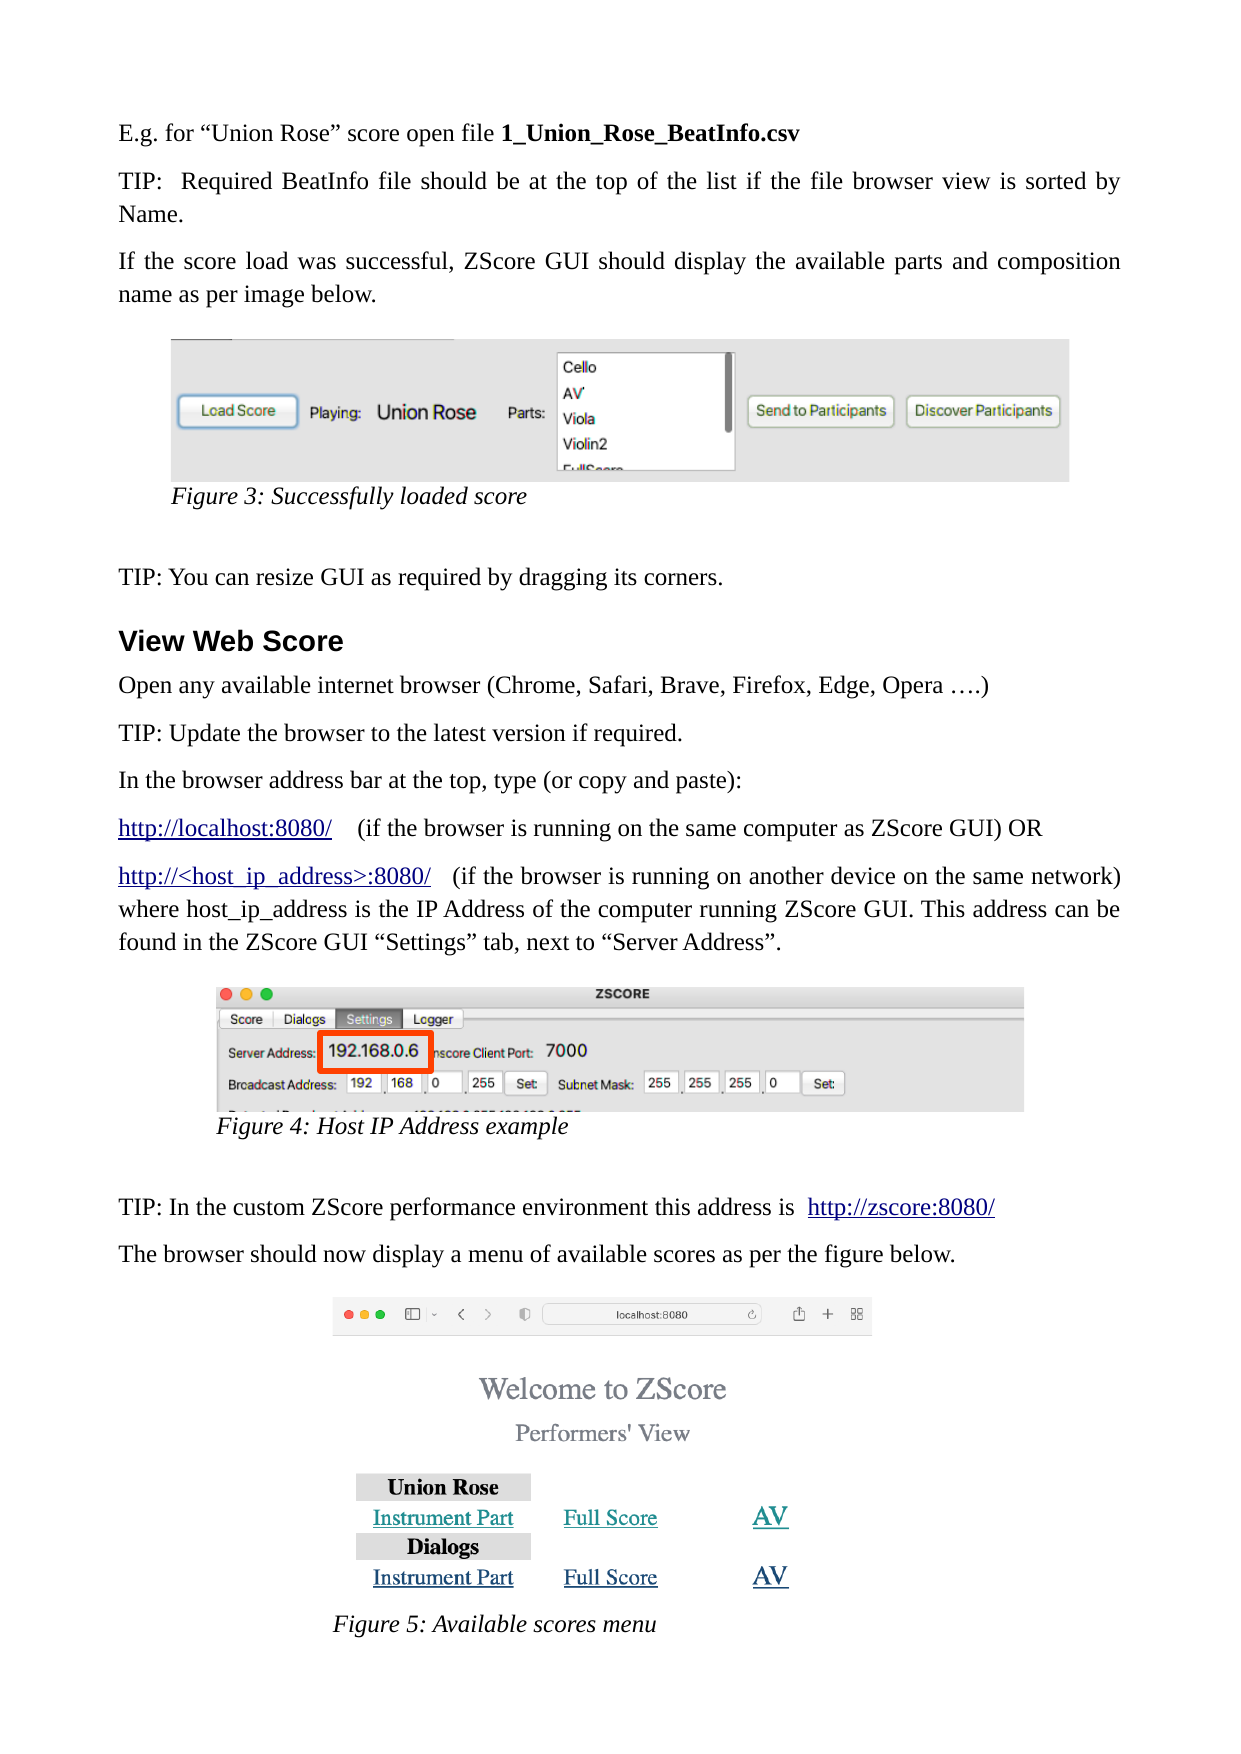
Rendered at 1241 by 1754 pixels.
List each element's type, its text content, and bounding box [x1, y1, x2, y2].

picture [170, 339, 1070, 482]
text The browser should now display a menu of available scores as per the figure below. [118, 1239, 1122, 1268]
text Open any available internet browser (Chrome, Safari, Brave, Firefox, Edge, Opera ….) [118, 670, 1122, 699]
picture [332, 1297, 873, 1610]
text If the score load was successful, ZScore GUI should display the available parts and composition name as per image below. [118, 246, 1122, 308]
text E.g. for “Union Rose” score open file 1_Union_Rose_BeatInfo.csv [118, 118, 1122, 147]
text Figure 5: Available scores menu [333, 1610, 872, 1638]
picture [216, 987, 1025, 1112]
subtitle View Web Score [118, 624, 1122, 658]
text TIP: You can resize GUI as required by dragging its corners. [118, 562, 1122, 591]
text http://localhost:8080/ (if the browser is running on the same computer as ZScore GUI) OR [118, 813, 1122, 842]
text Figure 4: Host IP Address example [216, 1112, 1024, 1140]
text In the browser address bar at the top, type (or copy and paste): [118, 766, 1122, 794]
text Figure 3: Successfully loaded score [171, 482, 1069, 510]
text TIP: In the custom ZScore performance environment this address is http://zscore:8080/ [118, 1192, 1122, 1221]
text TIP: Update the browser to the latest version if required. [118, 718, 1122, 747]
text http://<host_ip_address>:8080/ (if the browser is running on another device on the same network) where host_ip_address is the IP Address of the computer running ZScore GUI. This address can be found in the ZScore GUI “Settings” tab, next to “Server Address”. [118, 861, 1122, 956]
text TIP: Required BeatInfo file should be at the top of the list if the file browser view is sorted by Name. [118, 166, 1122, 227]
